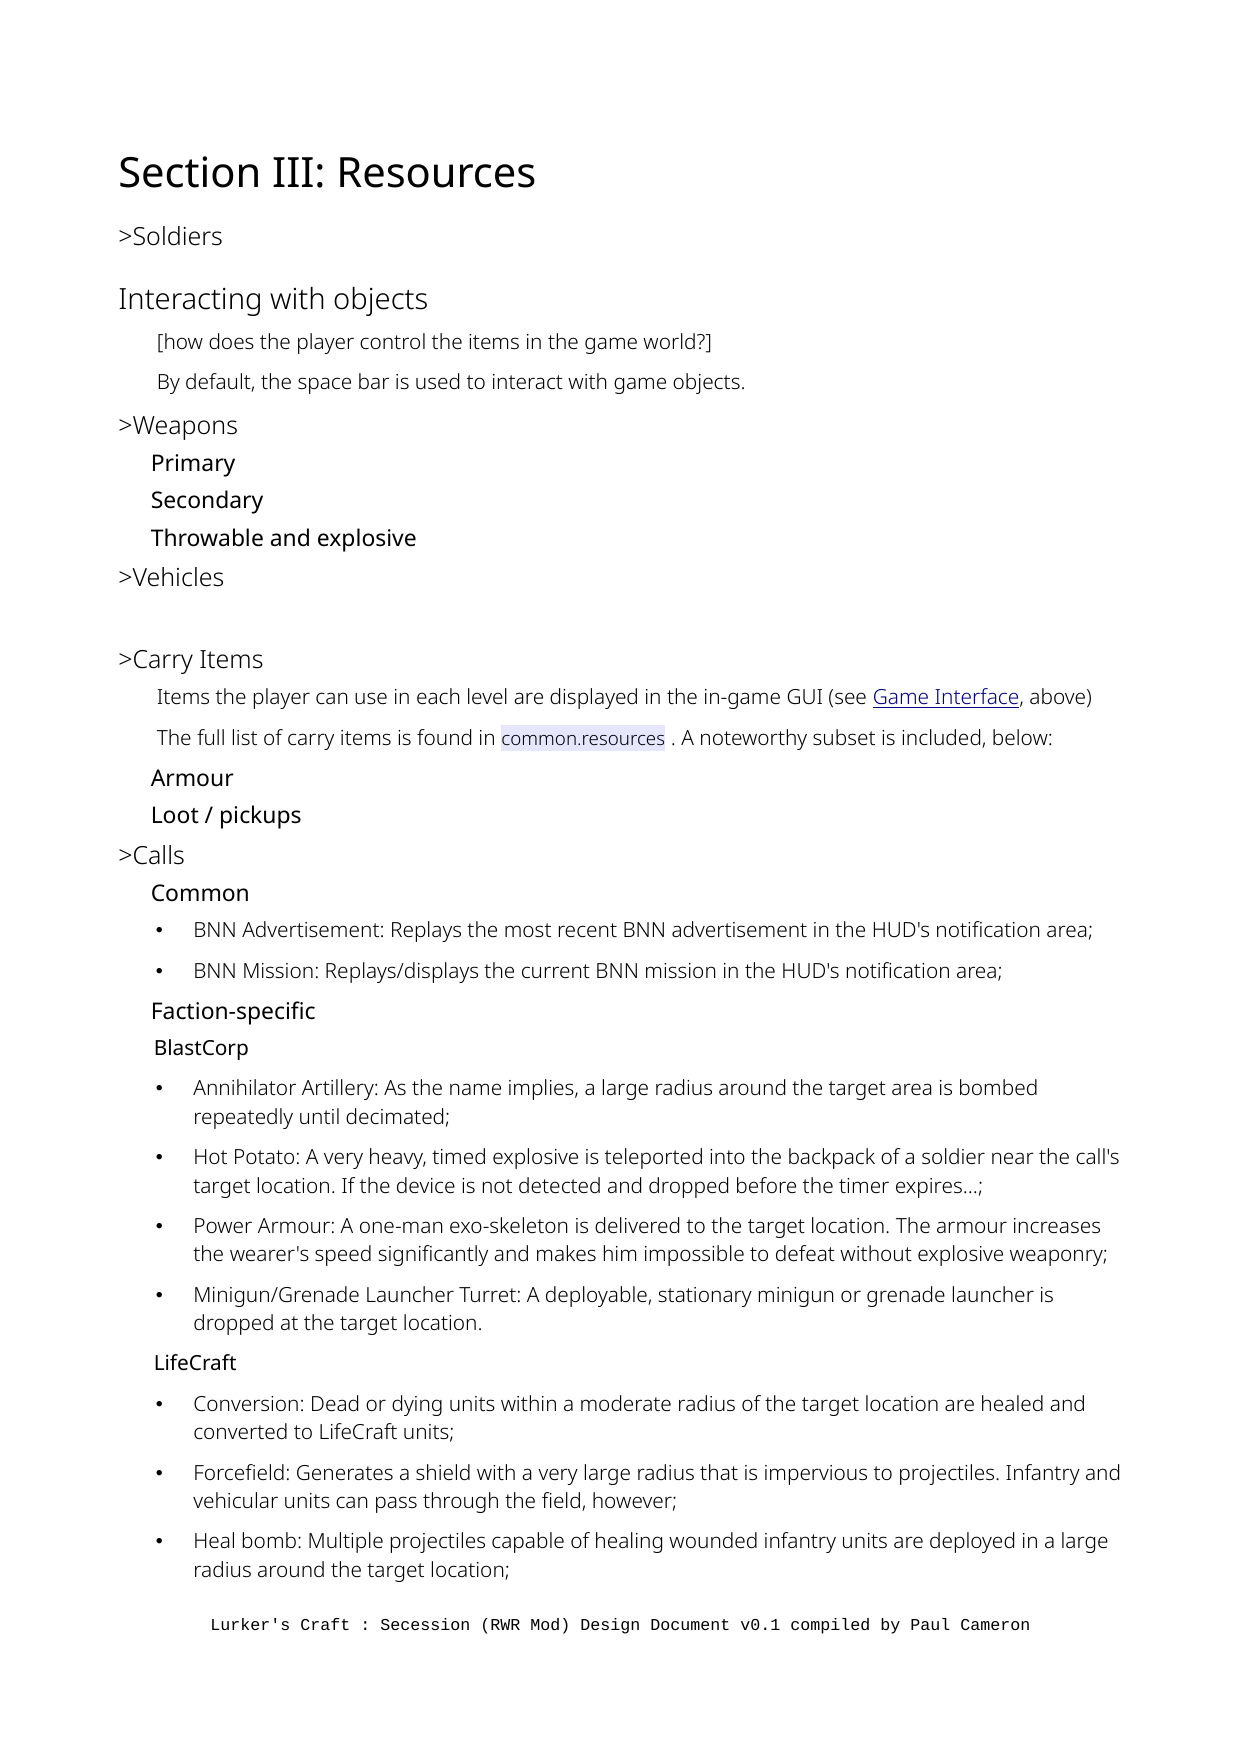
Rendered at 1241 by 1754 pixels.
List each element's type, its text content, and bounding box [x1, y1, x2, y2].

subtitle >Carry Items [118, 641, 1122, 675]
subtitle Loot / pickups [142, 799, 1122, 830]
list Annihilator Artillery: As the name implies, a large radius around the target area is bombed repeatedly until decimated; [156, 1073, 1122, 1130]
text By default, the space bar is used to interact with game objects. [118, 367, 1122, 396]
subtitle >Weapons [118, 407, 1122, 442]
list Power Armour: A one-man exo-skeleton is delivered to the target location. The armour increases the wearer's speed significantly and makes him impossible to defeat without explosive weaponry; [156, 1211, 1122, 1268]
subtitle LifeCraft [153, 1348, 1122, 1377]
subtitle Section III: Resources [118, 143, 1122, 200]
subtitle >Calls [118, 837, 1122, 871]
text [how does the player control the items in the game world?] [118, 327, 1122, 355]
list Conversion: Dead or dying units within a moderate radius of the target location are healed and converted to LifeCraft units; [156, 1389, 1122, 1446]
subtitle Armour [142, 762, 1122, 793]
list Minigun/Grenade Launcher Turret: A deployable, stationary minigun or grenade launcher is dropped at the target location. [156, 1280, 1122, 1337]
subtitle Common [142, 877, 1122, 908]
subtitle Secondary [142, 484, 1122, 516]
subtitle >Soldiers [118, 218, 1122, 252]
list BNN Mission: Replays/displays the current BNN mission in the HUD's notification area; [156, 956, 1122, 984]
subtitle BlastCorp [153, 1033, 1122, 1062]
list Heal bomb: Multiple projectiles capable of healing wounded infantry units are deployed in a large radius around the target location; [156, 1526, 1122, 1583]
text Items the player can use in each level are displayed in the in-game GUI (see Game Interface, above) [118, 682, 1122, 711]
subtitle Throwable and explosive [142, 522, 1122, 553]
subtitle >Vehicles [118, 560, 1122, 594]
subtitle Faction-specific [142, 995, 1122, 1026]
text The full list of carry items is found in common.resources . A noteworthy subset is included, below: [118, 723, 1122, 751]
subtitle Primary [142, 447, 1122, 479]
subtitle Interacting with objects [118, 278, 1122, 318]
list Hot Potato: A very heavy, timed explosive is teleported into the backpack of a soldier near the call's target location. If the device is not detected and dropped before the timer expires...; [156, 1142, 1122, 1199]
list BNN Advertisement: Replays the most recent BNN advertisement in the HUD's notification area; [156, 916, 1122, 944]
list Forcefield: Generates a shield with a very large radius that is impervious to projectiles. Infantry and vehicular units can pass through the field, however; [156, 1458, 1122, 1514]
